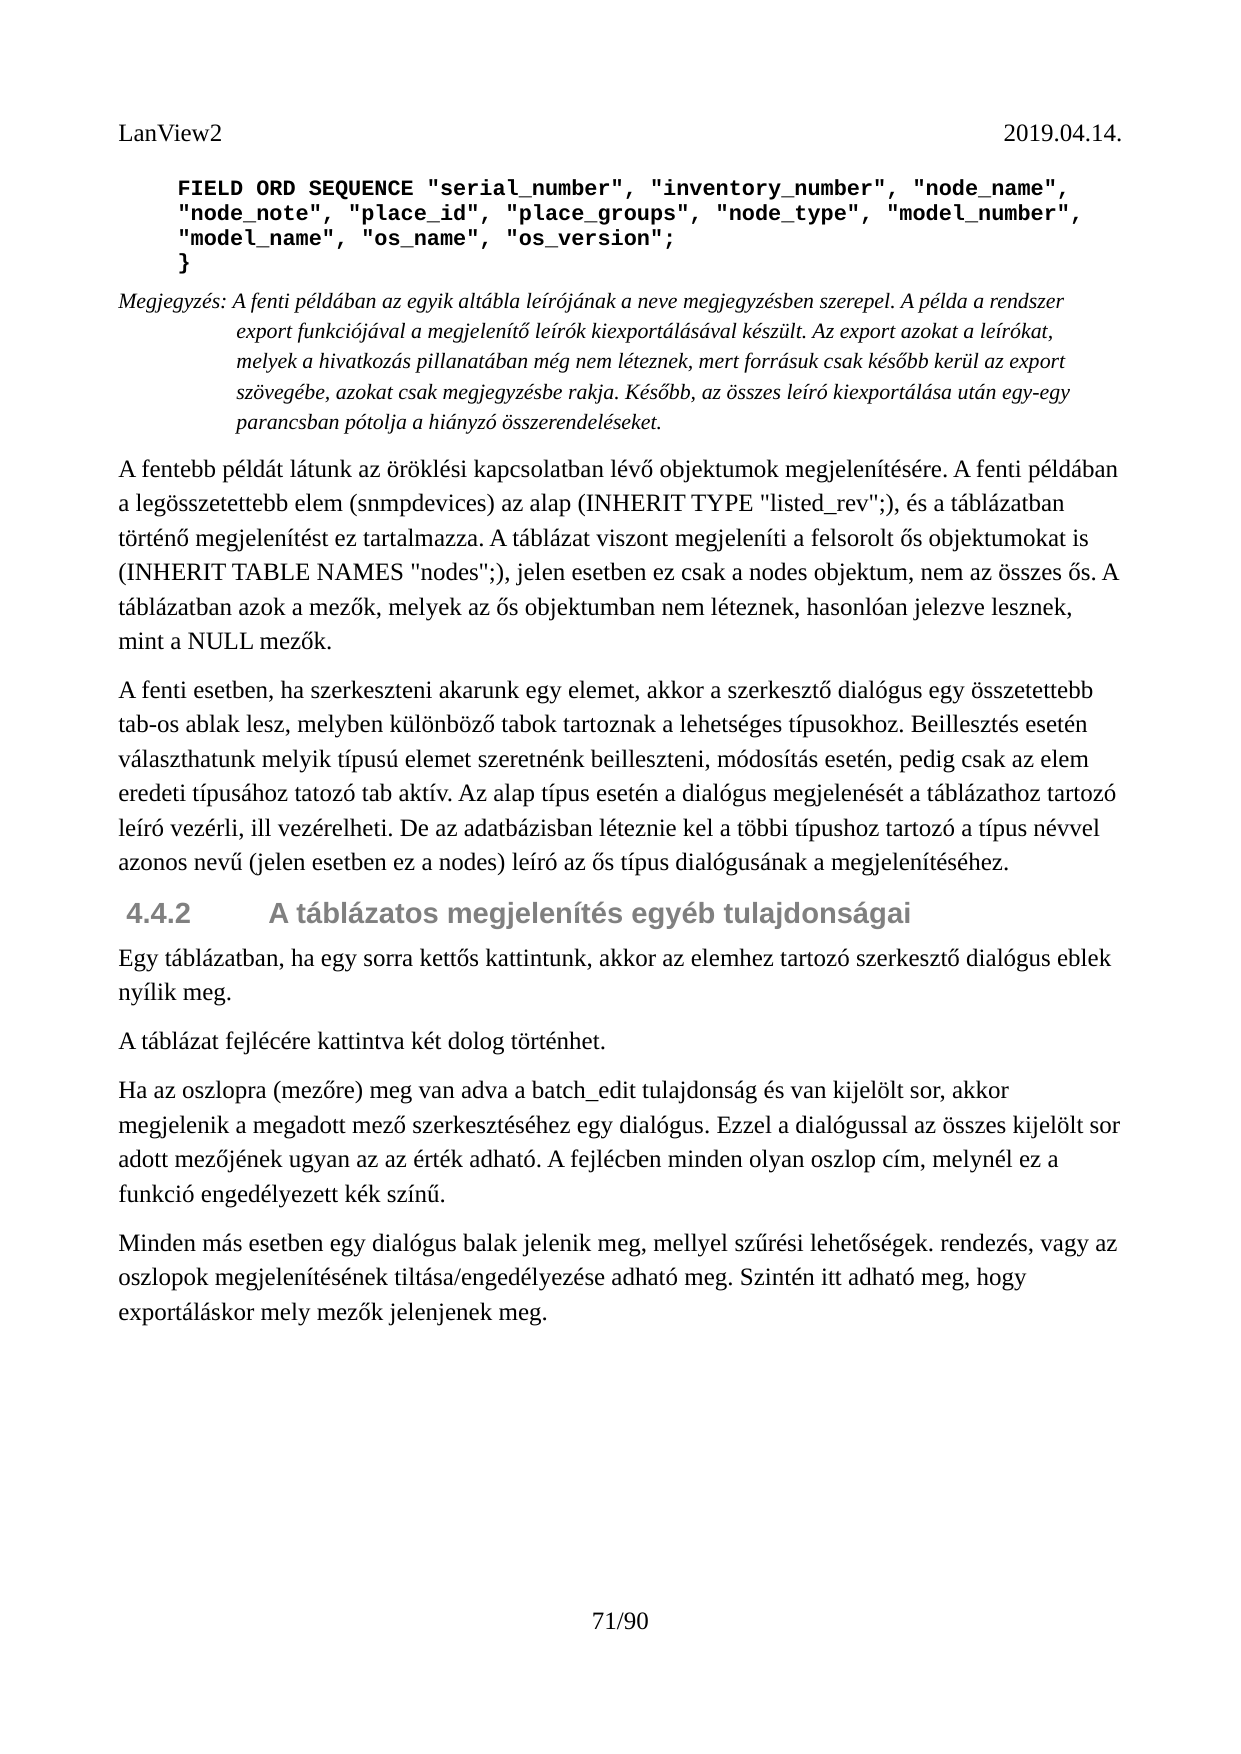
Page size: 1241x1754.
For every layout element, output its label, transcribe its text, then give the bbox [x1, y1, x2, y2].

text A fentebb példát látunk az öröklési kapcsolatban lévő objektumok megjelenítésére. A fenti példában a legösszetettebb elem (snmpdevices) az alap (INHERIT TYPE "listed_rev";), és a táblázatban történő megjelenítést ez tartalmazza. A táblázat viszont megjeleníti a felsorolt ős objektumokat is (INHERIT TABLE NAMES "nodes";), jelen esetben ez csak a nodes objektum, nem az összes ős. A táblázatban azok a mezők, melyek az ős objektumban nem léteznek, hasonlóan jelezve lesznek, mint a NULL mezők. [118, 454, 1122, 655]
text Megjegyzés: A fenti példában az egyik altábla leírójának a neve megjegyzésben szerepel. A példa a rendszer export funkciójával a megjelenítő leírók kiexportálásával készült. Az export azokat a leírókat, melyek a hivatkozás pillanatában még nem léteznek, mert forrásuk csak később kerül az export szövegébe, azokat csak megjegyzésbe rakja. Később, az összes leíró kiexportálása után egy-egy parancsban pótolja a hiányzó összerendeléseket. [118, 288, 1122, 434]
text Egy táblázatban, ha egy sorra kettős kattintunk, akkor az elemhez tartozó szerkesztő dialógus eblek nyílik meg. [118, 943, 1122, 1006]
text FIELD ORD SEQUENCE "serial_number", "inventory_number", "node_name", "node_note", "place_id", "place_groups", "node_type", "model_number", "model_name", "os_name", "os_version"; [177, 177, 1122, 251]
text A táblázat fejlécére kattintva két dolog történhet. [118, 1026, 1122, 1055]
text A fenti esetben, ha szerkeszteni akarunk egy elemet, akkor a szerkesztő dialógus egy összetettebb tab-os ablak lesz, melyben különböző tabok tartoznak a lehetséges típusokhoz. Beillesztés esetén választhatunk melyik típusú elemet szeretnénk beilleszteni, módosítás esetén, pedig csak az elem eredeti típusához tatozó tab aktív. Az alap típus esetén a dialógus megjelenését a táblázathoz tartozó leíró vezérli, ill vezérelheti. De az adatbázisban léteznie kel a többi típushoz tartozó a típus névvel azonos nevű (jelen esetben ez a nodes) leíró az ős típus dialógusának a megjelenítéséhez. [118, 675, 1122, 876]
text } [177, 251, 1122, 276]
text Ha az oszlopra (mezőre) meg van adva a batch_edit tulajdonság és van kijelölt sor, akkor megjelenik a megadott mező szerkesztéséhez egy dialógus. Ezzel a dialógussal az összes kijelölt sor adott mezőjének ugyan az az érték adható. A fejlécben minden olyan oszlop cím, melynél ez a funkció engedélyezett kék színű. [118, 1075, 1122, 1207]
subtitle A táblázatos megjelenítés egyéb tulajdonságai [118, 897, 1122, 930]
text Minden más esetben egy dialógus balak jelenik meg, mellyel szűrési lehetőségek. rendezés, vagy az oszlopok megjelenítésének tiltása/engedélyezése adható meg. Szintén itt adható meg, hogy exportáláskor mely mezők jelenjenek meg. [118, 1228, 1122, 1325]
